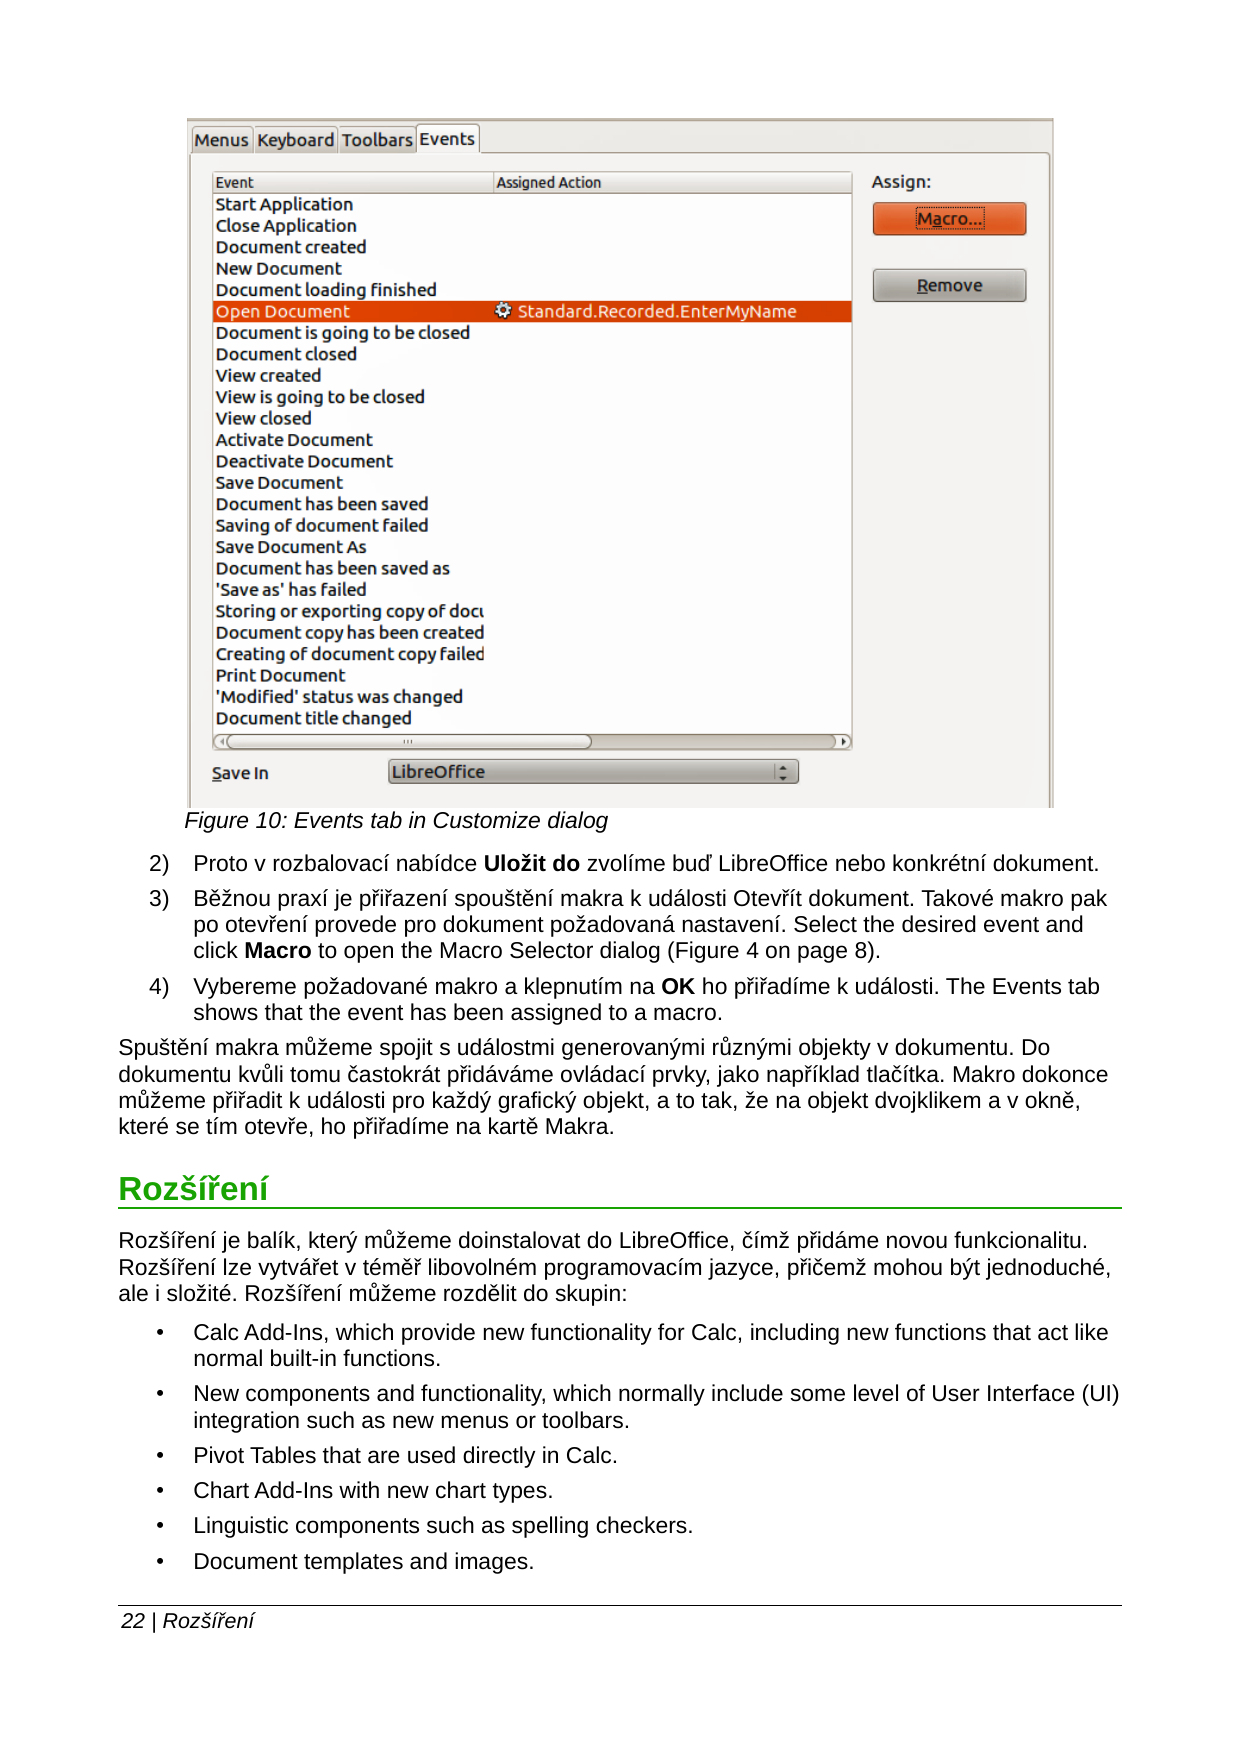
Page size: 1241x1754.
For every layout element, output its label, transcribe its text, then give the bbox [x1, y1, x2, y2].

list Calc Add-Ins, which provide new functionality for Calc, including new functions that act like normal built-in functions. [156, 1319, 1122, 1372]
list Vybereme požadované makro a klepnutím na OK ho přiřadíme k události. The Events tab shows that the event has been assigned to a macro. [169, 973, 1122, 1025]
list Document templates and images. [156, 1548, 1122, 1574]
list Rozšíření je balík, který můžeme doinstalovat do LibreOffice, čímž přidáme novou funkcionalitu. Rozšíření lze vytvářet v téměř libovolném programovacím jazyce, přičemž mohou být jednoduché, ale i složité. Rozšíření můžeme rozdělit do skupin: [118, 1227, 1122, 1306]
list Proto v rozbalovací nabídce Uložit do zvolíme buď LibreOffice nebo konkrétní dokument. [169, 849, 1122, 876]
text Spuštění makra můžeme spojit s událostmi generovanými různými objekty v dokumentu. Do dokumentu kvůli tomu častokrát přidáváme ovládací prvky, jako například tlačítka. Makro dokonce můžeme přiřadit k události pro každý grafický objekt, a to tak, že na objekt dvojklikem a v okně, které se tím otevře, ho přiřadíme na kartě Makra. [118, 1034, 1122, 1139]
picture [187, 118, 1054, 808]
list New components and functionality, which normally include some level of User Interface (UI) integration such as new menus or toolbars. [156, 1380, 1122, 1433]
list Linguistic components such as spelling checkers. [156, 1512, 1122, 1539]
text Figure 10: Events tab in Customize dialog [184, 804, 1056, 834]
list Běžnou praxí je přiřazení spouštění makra k události Otevřít dokument. Takové makro pak po otevření provede pro dokument požadovaná nastavení. Select the desired event and click Macro to open the Macro Selector dialog (Figure 4 on page 7). [169, 885, 1122, 964]
list Chart Add-Ins with new chart types. [156, 1477, 1122, 1503]
subtitle Rozšíření [118, 1169, 1122, 1207]
list Pivot Tables that are used directly in Calc. [156, 1442, 1122, 1468]
